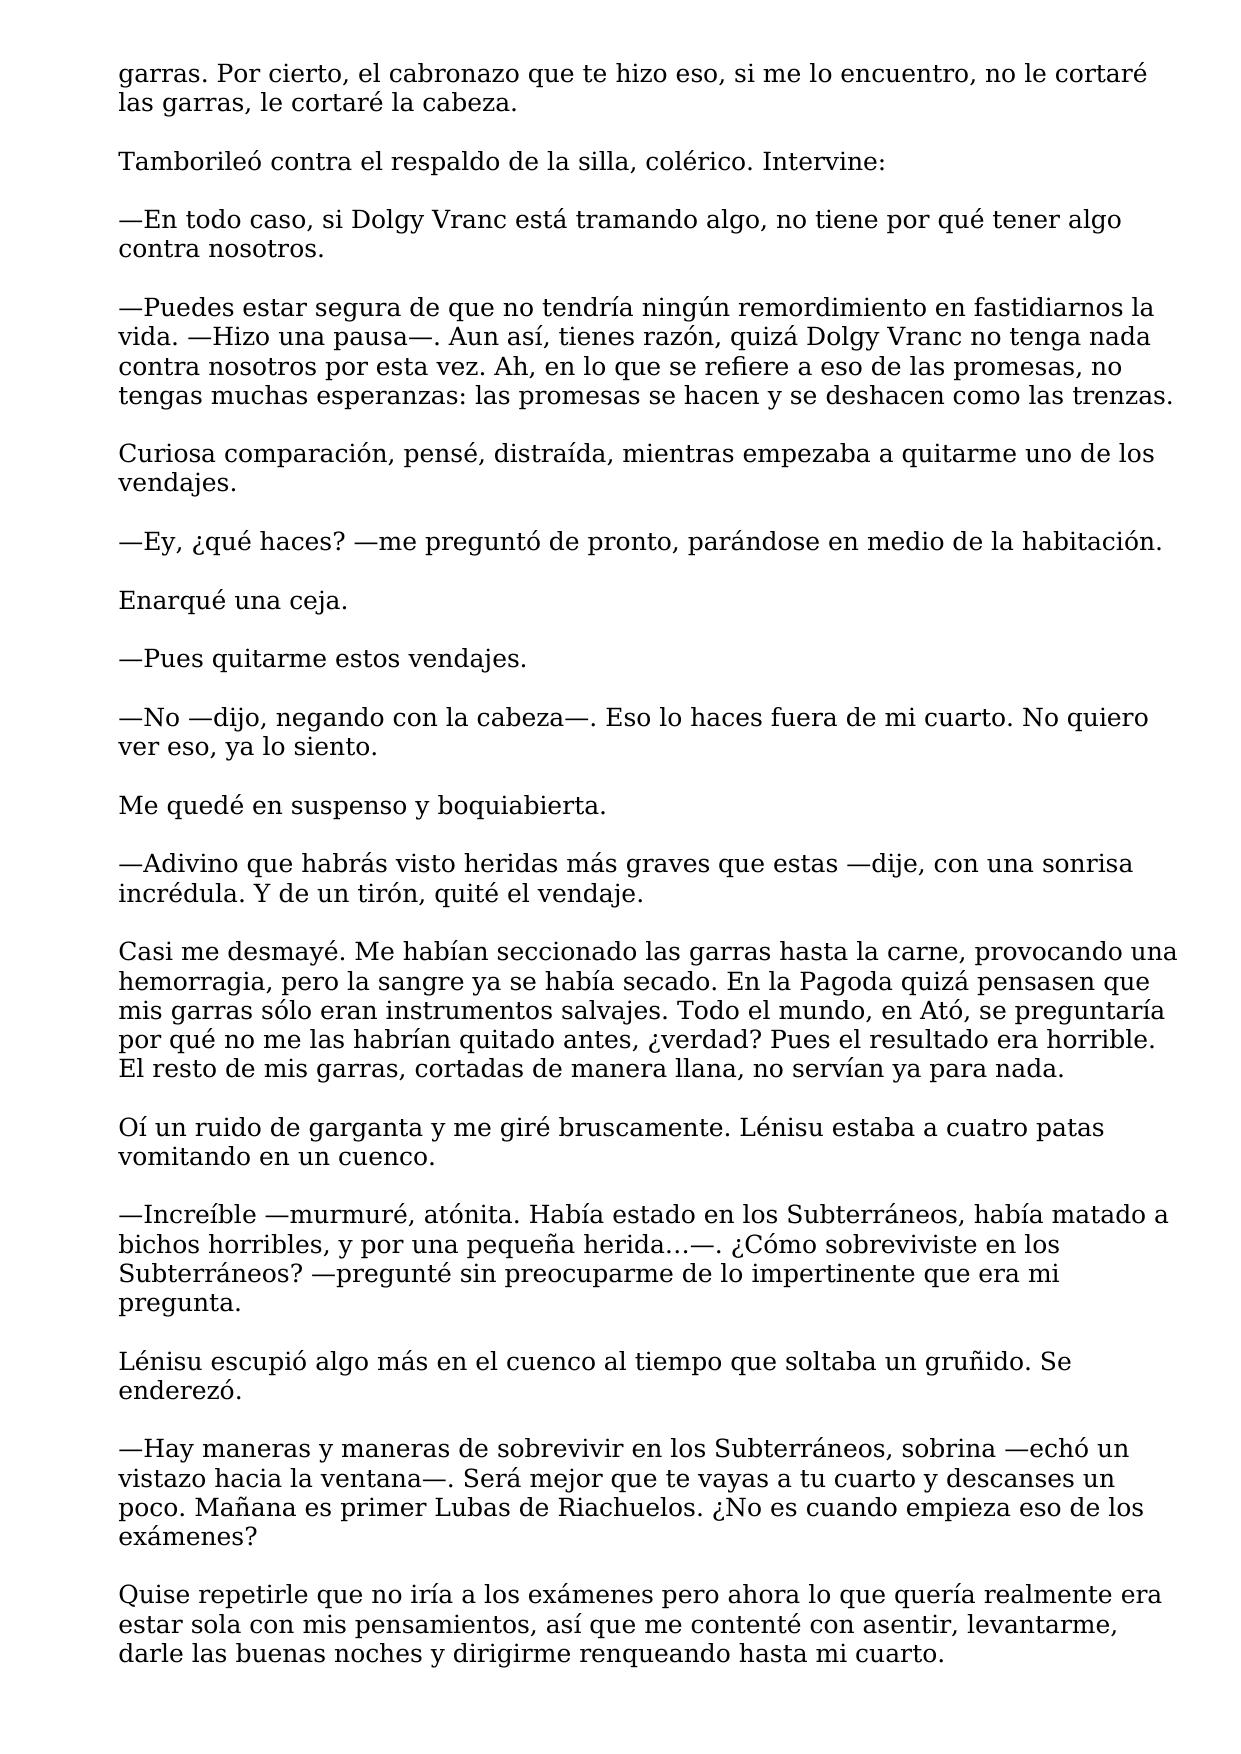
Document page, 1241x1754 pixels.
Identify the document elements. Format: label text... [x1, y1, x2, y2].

text —Puedes estar segura de que no tendría ningún remordimiento en fastidiarnos la vida. —Hizo una pausa—. Aun así, tienes razón, quizá Dolgy Vranc no tenga nada contra nosotros por esta vez. Ah, en lo que se refiere a eso de las promesas, no tengas muchas esperanzas: las promesas se hacen y se deshacen como las trenzas. [118, 293, 1181, 410]
text garras. Por cierto, el cabronazo que te hizo eso, si me lo encuentro, no le cortaré las garras, le cortaré la cabeza. [118, 59, 1181, 117]
text —Pues quitarme estos vendajes. [118, 644, 1181, 674]
text —En todo caso, si Dolgy Vranc está tramando algo, no tiene por qué tener algo contra nosotros. [118, 206, 1181, 264]
text Quise repetirle que no iría a los exámenes pero ahora lo que quería realmente era estar sola con mis pensamientos, así que me contenté con asentir, levantarme, darle las buenas noches y dirigirme renqueando hasta mi cuarto. [118, 1581, 1181, 1668]
text —Increíble —murmuré, atónita. Había estado en los Subterráneos, había matado a bichos horribles, y por una pequeña herida…—. ¿Cómo sobreviviste en los Subterráneos? —pregunté sin preocuparme de lo impertinente que era mi pregunta. [118, 1201, 1181, 1317]
text Oí un ruido de garganta y me giré bruscamente. Lénisu estaba a cuatro patas vomitando en un cuenco. [118, 1113, 1181, 1171]
text Tamborileó contra el respaldo de la silla, colérico. Intervine: [118, 147, 1181, 176]
text Curiosa comparación, pensé, distraída, mientras empezaba a quitarme uno de los vendajes. [118, 439, 1181, 498]
text Enarqué una ceja. [118, 586, 1181, 615]
text Lénisu escupió algo más en el cuenco al tiempo que soltaba un gruñido. Se enderezó. [118, 1347, 1181, 1405]
text —No —dijo, negando con la cabeza—. Eso lo haces fuera de mi cuarto. No quiero ver eso, ya lo siento. [118, 703, 1181, 762]
text —Ey, ¿qué haces? —me preguntó de pronto, parándose en medio de la habitación. [118, 527, 1181, 556]
text Casi me desmayé. Me habían seccionado las garras hasta la carne, provocando una hemorragia, pero la sangre ya se había secado. En la Pagoda quizá pensasen que mis garras sólo eran instrumentos salvajes. Todo el mundo, en Ató, se preguntaría por qué no me las habrían quitado antes, ¿verdad? Pues el resultado era horrible. El resto de mis garras, cortadas de manera llana, no servían ya para nada. [118, 937, 1181, 1083]
text —Adivino que habrás visto heridas más graves que estas —dije, con una sonrisa incrédula. Y de un tirón, quité el vendaje. [118, 850, 1181, 908]
text Me quedé en suspenso y boquiabierta. [118, 791, 1181, 820]
text —Hay maneras y maneras de sobrevivir en los Subterráneos, sobrina —echó un vistazo hacia la ventana—. Será mejor que te vayas a tu cuarto y descanses un poco. Mañana es primer Lubas de Riachuelos. ¿No es cuando empieza eso de los exámenes? [118, 1434, 1181, 1551]
